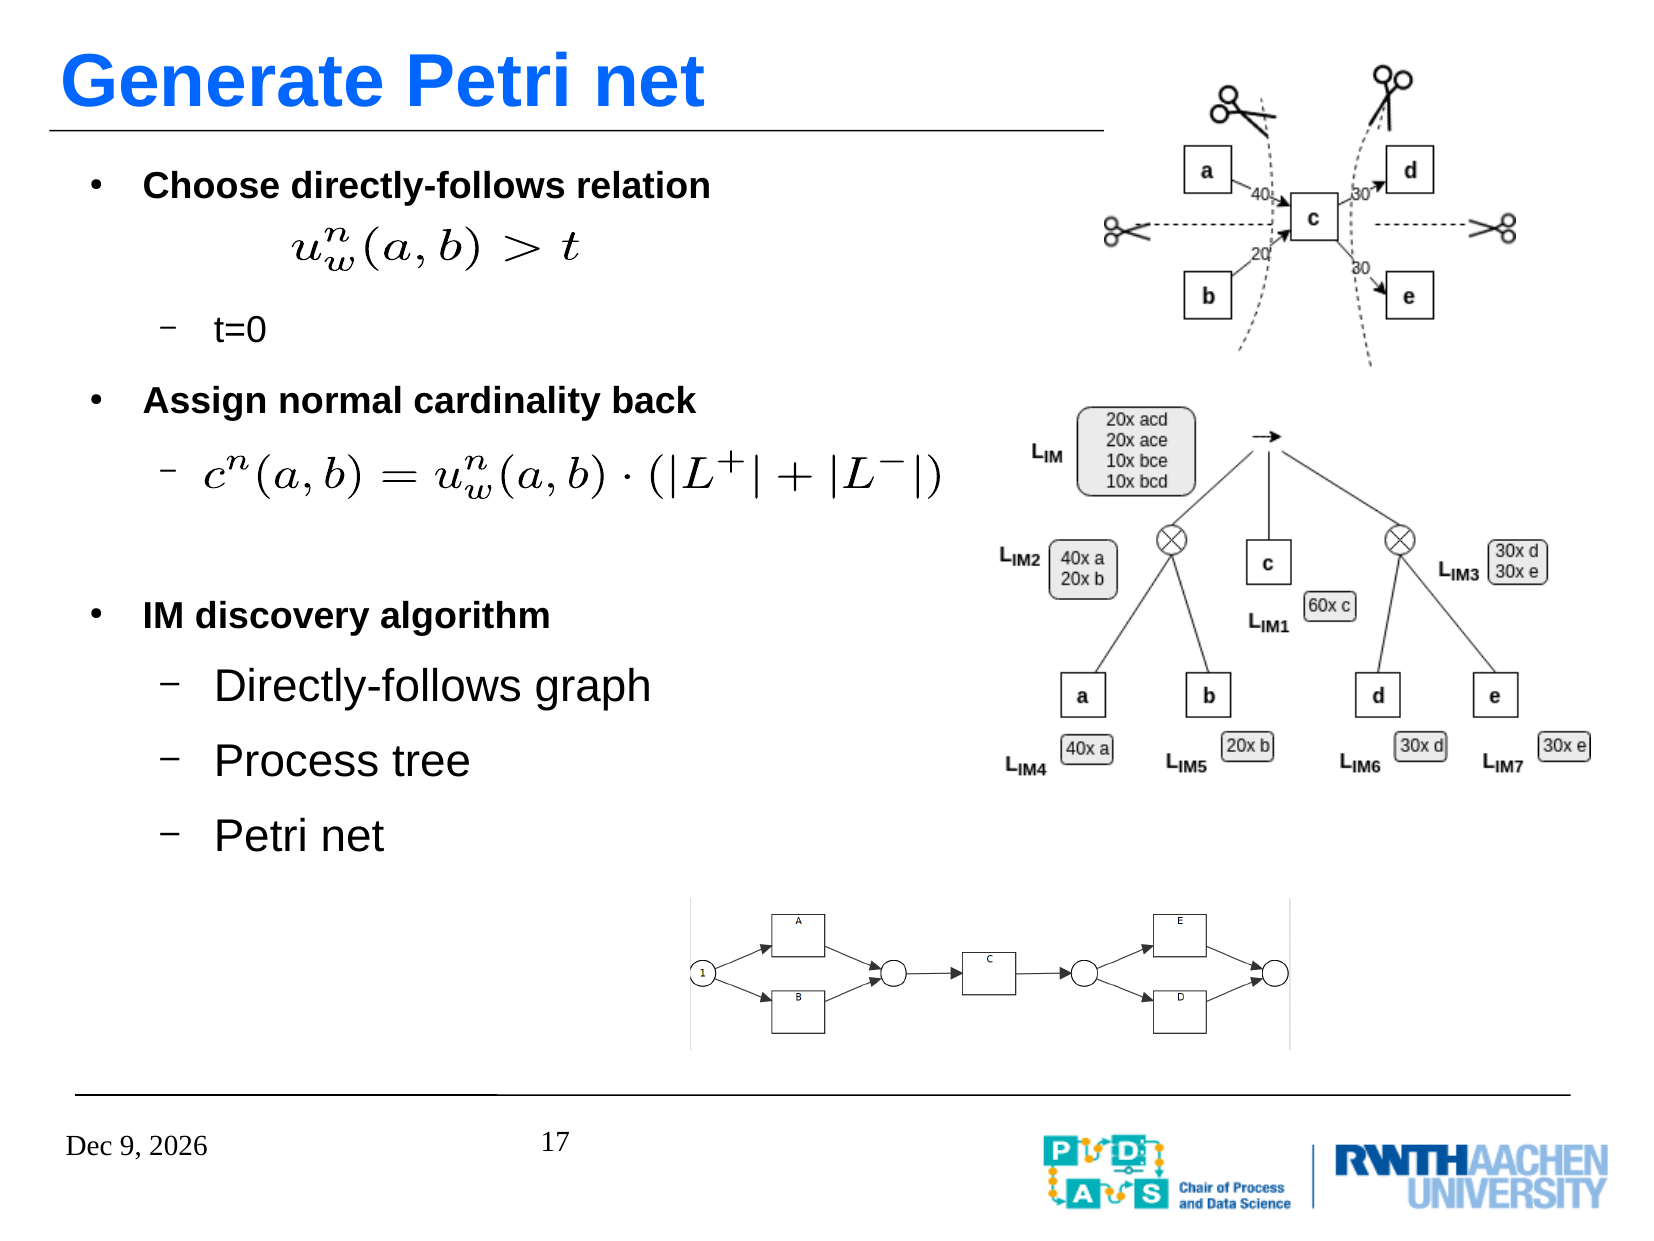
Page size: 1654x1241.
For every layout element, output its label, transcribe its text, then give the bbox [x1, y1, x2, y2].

text_box [202, 450, 946, 500]
picture [990, 389, 1591, 781]
picture [1005, 1090, 1647, 1241]
title Generate Petri net [60, 30, 1549, 131]
list Choose directly-follows relation t=0 Assign normal cardinality back IM discovery algorithm Directly-follows graph Process tree Petri net [71, 165, 901, 861]
picture [1104, 59, 1516, 367]
picture [690, 898, 1291, 1051]
text_box [289, 226, 582, 271]
